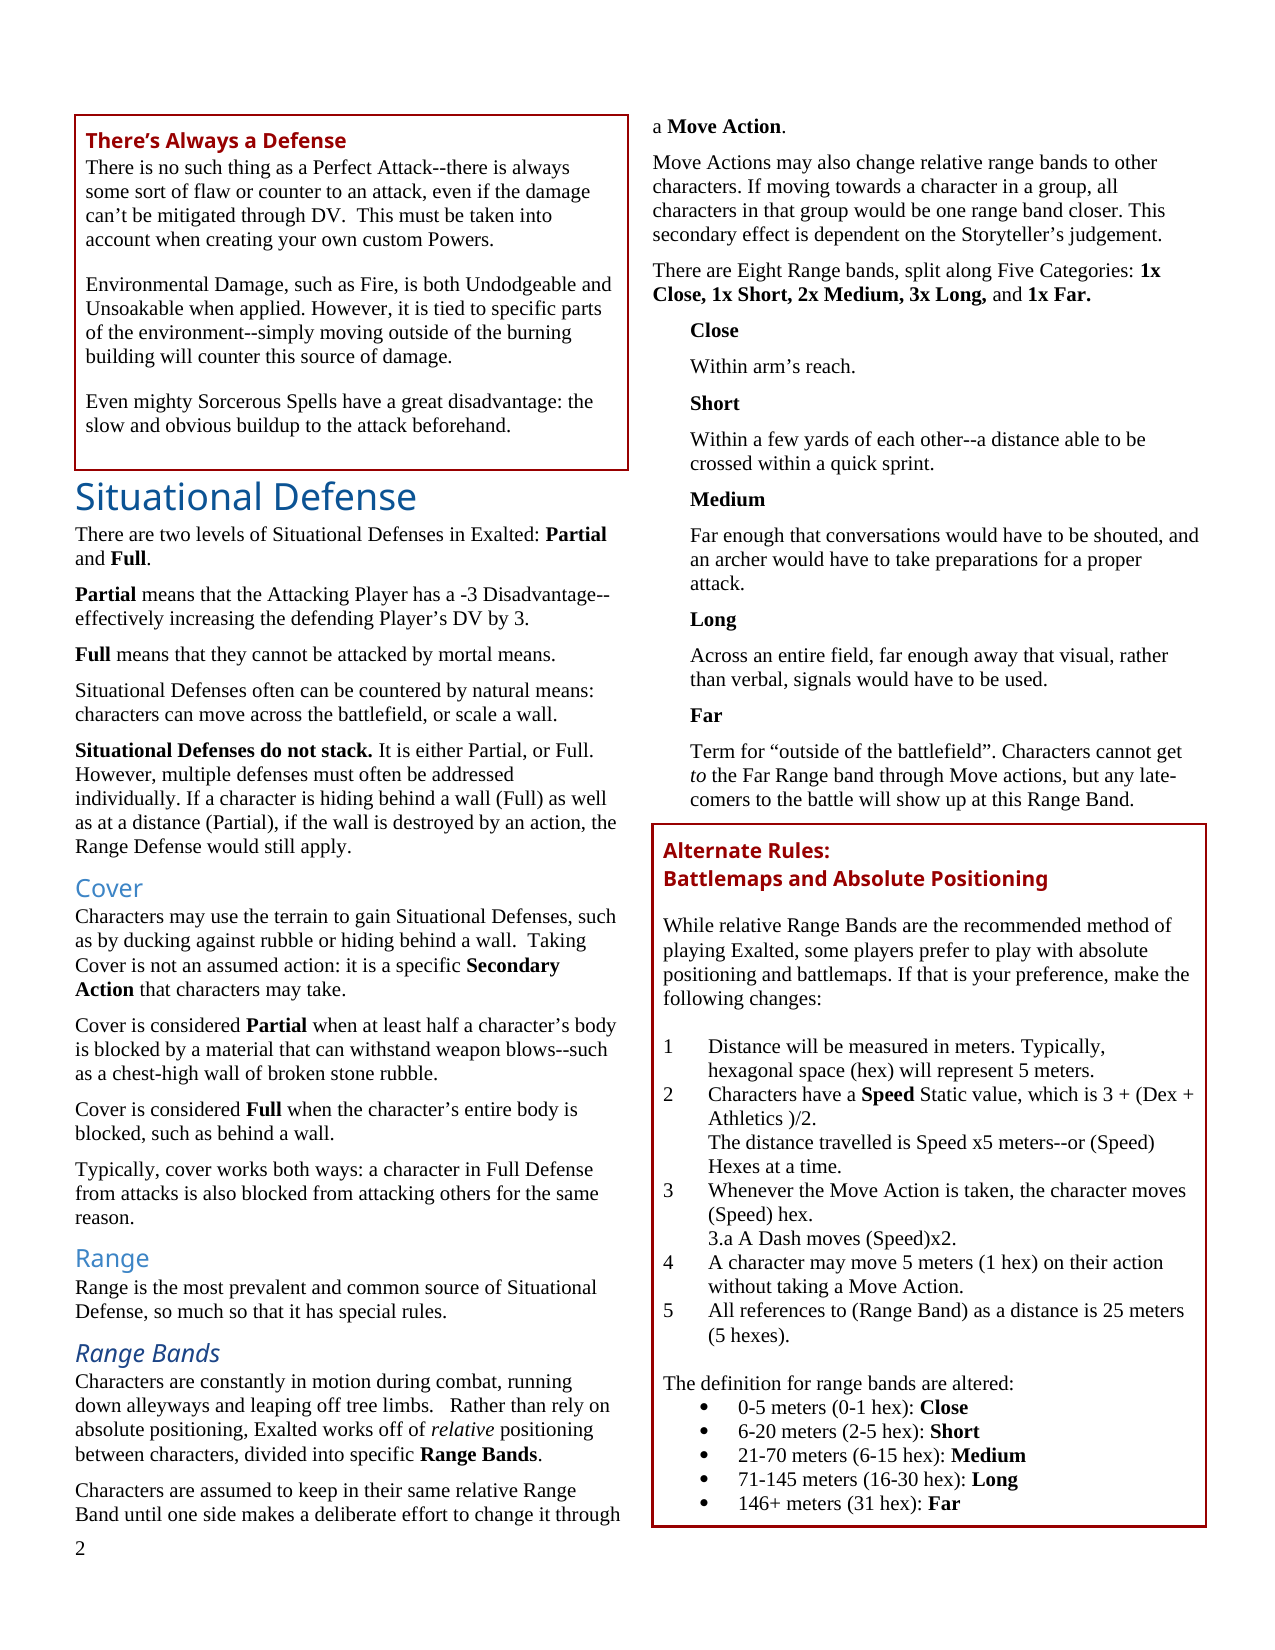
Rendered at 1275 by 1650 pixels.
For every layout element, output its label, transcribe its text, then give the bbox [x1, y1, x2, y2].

text Long [690, 607, 1200, 631]
text Characters are assumed to keep in their same relative Range Band until one side makes a deliberate effort to change it through [75, 1477, 622, 1526]
text Cover is considered Partial when at least half a character’s body is blocked by a material that can withstand weapon blows--such as a chest-high wall of broken stone rubble. [75, 1013, 622, 1085]
text Medium [690, 487, 1200, 511]
table_header Alternate Rules: Battlemaps and Absolute Positioning While relative Range Bands are the recommended method of playing Exalted, some players prefer to play with absolute positioning and battlemaps. If that is your preference, make the following changes: Distance will be measured in meters. Typically, hexagonal space (hex) will represent 5 meters. Characters have a Speed Static value, which is 3 + (Dex + Athletics )/2. The distance travelled is Speed x5 meters--or (Speed) Hexes at a time. Whenever the Move Action is taken, the character moves (Speed) hex. A Dash moves (Speed)x2. A character may move 5 meters (1 hex) on their action without taking a Move Action. All references to (Range Band) as a distance is 25 meters (5 hexes). The definition for range bands are altered: 0-5 meters (0-1 hex): Close 6-20 meters (2-5 hex): Short 21-70 meters (6-15 hex): Medium 71-145 meters (16-30 hex): Long 146+ meters (31 hex): Far [654, 825, 1205, 1525]
subtitle Range Bands [75, 1335, 622, 1369]
subtitle Range [75, 1241, 622, 1275]
text There are Eight Range bands, split along Five Categories: 1x Close, 1x Short, 2x Medium, 3x Long, and 1x Far. [652, 258, 1200, 306]
text Cover is considered Full when the character’s entire body is blocked, such as behind a wall. [75, 1097, 622, 1145]
subtitle Cover [75, 870, 622, 904]
text Characters may use the terrain to gain Situational Defenses, such as by ducking against rubble or hiding behind a wall. Taking Cover is not an assumed action: it is a specific Secondary Action that characters may take. [75, 904, 622, 1001]
text Term for “outside of the battlefield”. Characters cannot get to the Far Range band through Move actions, but any late-comers to the battle will show up at this Range Band. [690, 739, 1200, 811]
text Characters are constantly in motion during combat, running down alleyways and leaping off tree limbs. Rather than rely on absolute positioning, Exalted works off of relative positioning between characters, divided into specific Range Bands. [75, 1369, 622, 1466]
text Far [690, 703, 1200, 727]
text Situational Defenses often can be countered by natural means: characters can move across the battlefield, or scale a wall. [75, 678, 622, 726]
text Partial means that the Attacking Player has a -3 Disadvantage--effectively increasing the defending Player’s DV by 3. [75, 582, 622, 630]
text Typically, cover works both ways: a character in Full Defense from attacks is also blocked from attacking others for the same reason. [75, 1157, 622, 1229]
text Move Actions may also change relative range bands to other characters. If moving towards a character in a group, all characters in that group would be one range band closer. This secondary effect is dependent on the Storyteller’s judgement. [652, 150, 1200, 246]
text There are two levels of Situational Defenses in Exalted: Partial and Full. [75, 522, 622, 570]
text Situational Defenses do not stack. It is either Partial, or Full. However, multiple defenses must often be addressed individually. If a character is hiding behind a wall (Full) as well as at a distance (Partial), if the wall is destroyed by an action, the Range Defense would still apply. [75, 738, 622, 858]
text a Move Action. [652, 114, 1200, 138]
text Within a few yards of each other--a distance able to be crossed within a quick sprint. [690, 427, 1200, 475]
text Range is the most prevalent and common source of Situational Defense, so much so that it has special rules. [75, 1275, 622, 1323]
text Close [690, 318, 1200, 342]
table_header There’s Always a Defense There is no such thing as a Perfect Attack--there is always some sort of flaw or counter to an attack, even if the damage can’t be mitigated through DV. This must be taken into account when creating your own custom Powers. Environmental Damage, such as Fire, is both Undodgeable and Unsoakable when applied. However, it is tied to specific parts of the environment--simply moving outside of the burning building will counter this source of damage. Even mighty Sorcerous Spells have a great disadvantage: the slow and obvious buildup to the attack beforehand. [76, 116, 627, 468]
text Far enough that conversations would have to be shouted, and an archer would have to take preparations for a proper attack. [690, 523, 1200, 595]
text Full means that they cannot be attacked by mortal means. [75, 642, 622, 666]
text Short [690, 391, 1200, 414]
text Within arm’s reach. [690, 354, 1200, 378]
subtitle Situational Defense [75, 471, 622, 522]
text Across an entire field, far enough away that visual, rather than verbal, signals would have to be used. [690, 643, 1200, 691]
